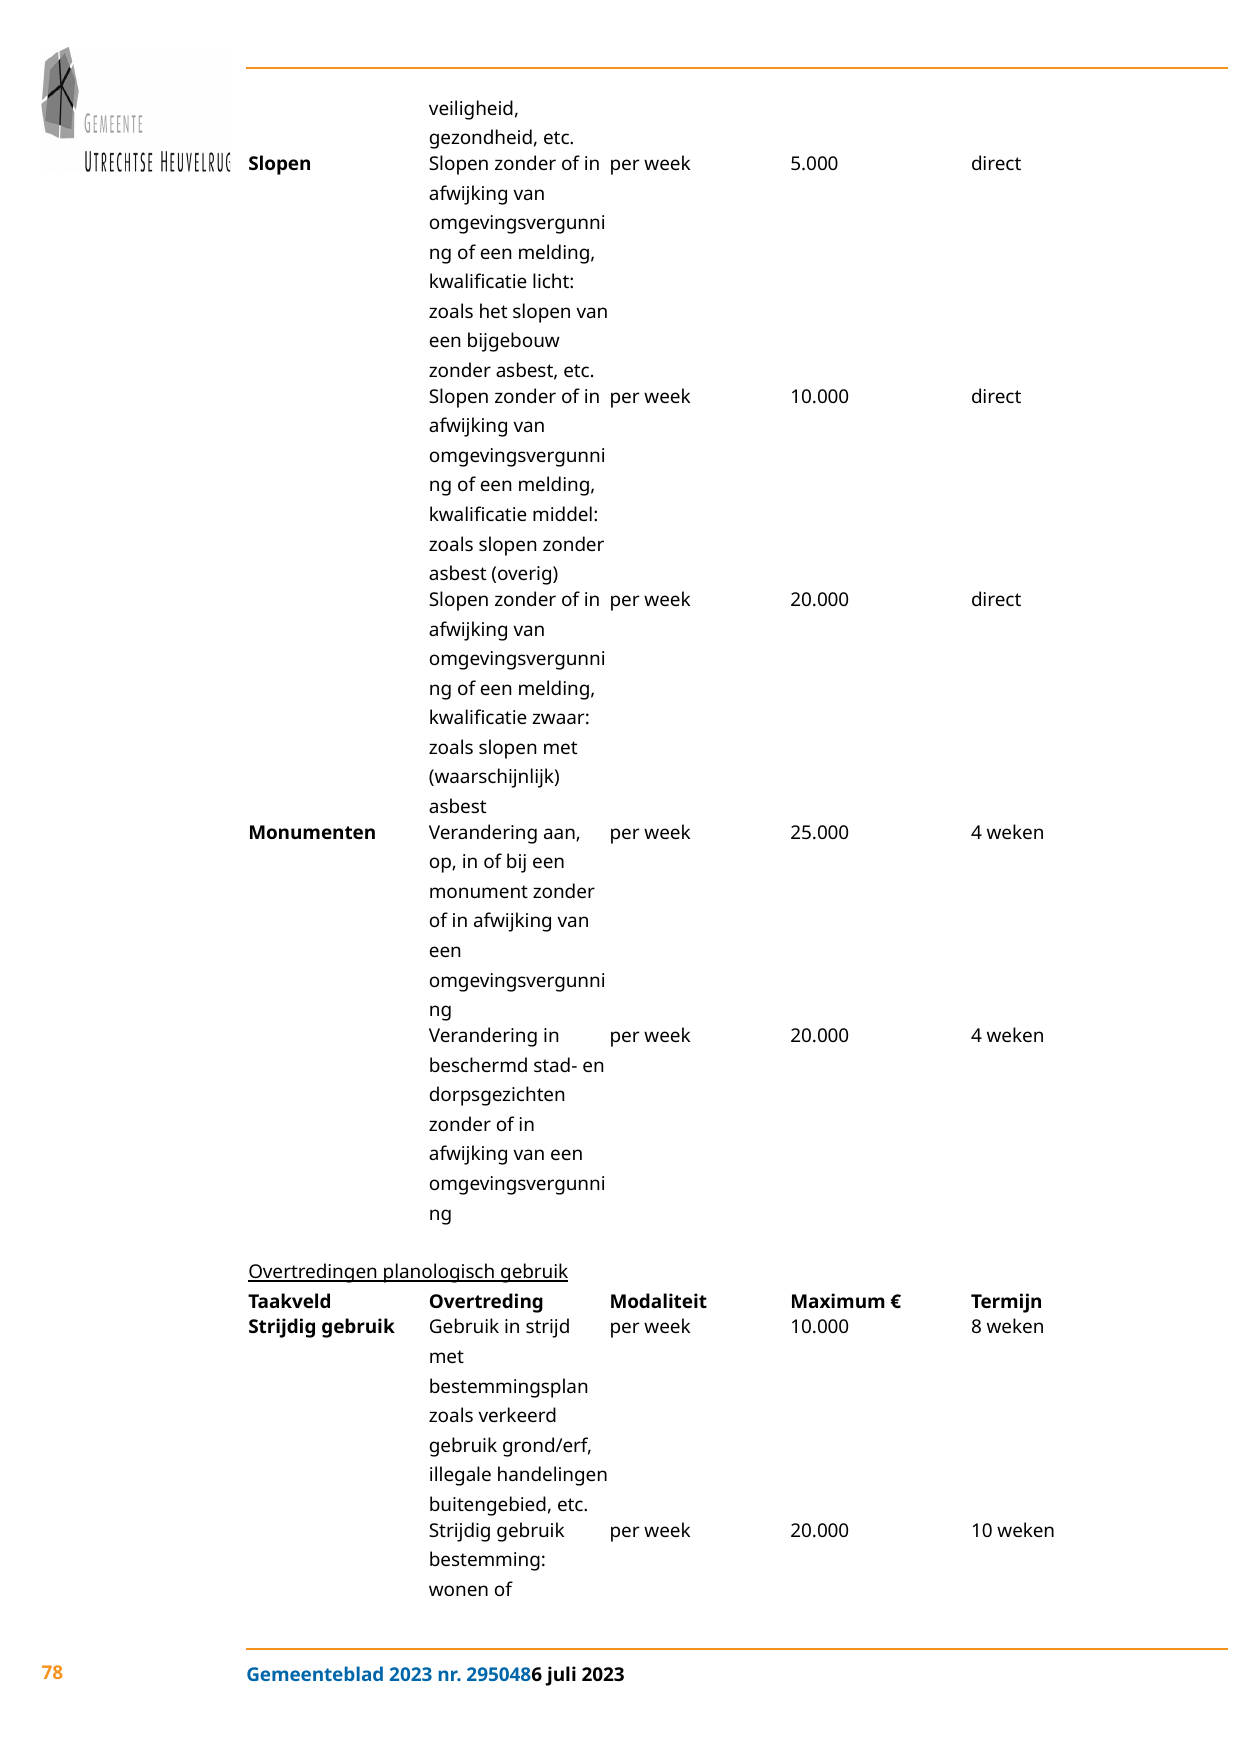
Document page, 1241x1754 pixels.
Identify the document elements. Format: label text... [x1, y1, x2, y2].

table_cell [248, 95, 429, 150]
table_cell direct [971, 150, 1152, 383]
table_cell Monumenten [248, 819, 429, 1225]
table_cell [609, 95, 790, 150]
table_cell Gebruik in strijd met bestemmingsplan zoals verkeerd gebruik grond/erf, illegale handelingen buitengebied, etc. [429, 1314, 609, 1517]
table_cell per week [609, 150, 790, 383]
table_cell Strijdig gebruik [248, 1314, 429, 1602]
table_cell 20.000 [790, 586, 971, 819]
table_header Overtreding [429, 1288, 609, 1314]
table_cell 8 weken [971, 1314, 1152, 1517]
table_cell 20.000 [790, 1022, 971, 1225]
table_cell per week [609, 586, 790, 819]
table_cell 4 weken [971, 1022, 1152, 1225]
table_cell Slopen zonder of in afwijking van omgevingsvergunning of een melding, kwalificatie licht: zoals het slopen van een bijgebouw zonder asbest, etc. [429, 150, 609, 383]
table_cell per week [609, 383, 790, 586]
table_cell per week [609, 1517, 790, 1602]
table_cell per week [609, 819, 790, 1022]
table_cell direct [971, 586, 1152, 819]
table_cell Slopen [248, 150, 429, 819]
table_header Taakveld [248, 1288, 429, 1314]
table_cell [790, 95, 971, 150]
table_header Maximum € [790, 1288, 971, 1314]
table_cell 10 weken [971, 1517, 1152, 1602]
table_cell Slopen zonder of in afwijking van omgevingsvergunning of een melding, kwalificatie middel: zoals slopen zonder asbest (overig) [429, 383, 609, 586]
table_cell per week [609, 1022, 790, 1225]
picture [41, 47, 231, 172]
table_cell 20.000 [790, 1517, 971, 1602]
table_cell 5.000 [790, 150, 971, 383]
table_cell 4 weken [971, 819, 1152, 1022]
text Overtredingen planologisch gebruik [248, 1258, 1152, 1284]
table_cell 10.000 [790, 1314, 971, 1517]
table_cell Slopen zonder of in afwijking van omgevingsvergunning of een melding, kwalificatie zwaar: zoals slopen met (waarschijnlijk) asbest [429, 586, 609, 819]
table_header Termijn [971, 1288, 1152, 1314]
table_cell Verandering aan, op, in of bij een monument zonder of in afwijking van een omgevingsvergunning [429, 819, 609, 1022]
table_cell direct [971, 383, 1152, 586]
table_cell per week [609, 1314, 790, 1517]
table_cell 10.000 [790, 383, 971, 586]
table_header Modaliteit [609, 1288, 790, 1314]
table_cell [971, 95, 1152, 150]
table_cell Verandering in beschermd stad- en dorpsgezichten zonder of in afwijking van een omgevingsvergunning [429, 1022, 609, 1225]
table_cell 25.000 [790, 819, 971, 1022]
table_cell Strijdig gebruik bestemming: wonen of [429, 1517, 609, 1602]
table_cell veiligheid, gezondheid, etc. [429, 95, 609, 150]
